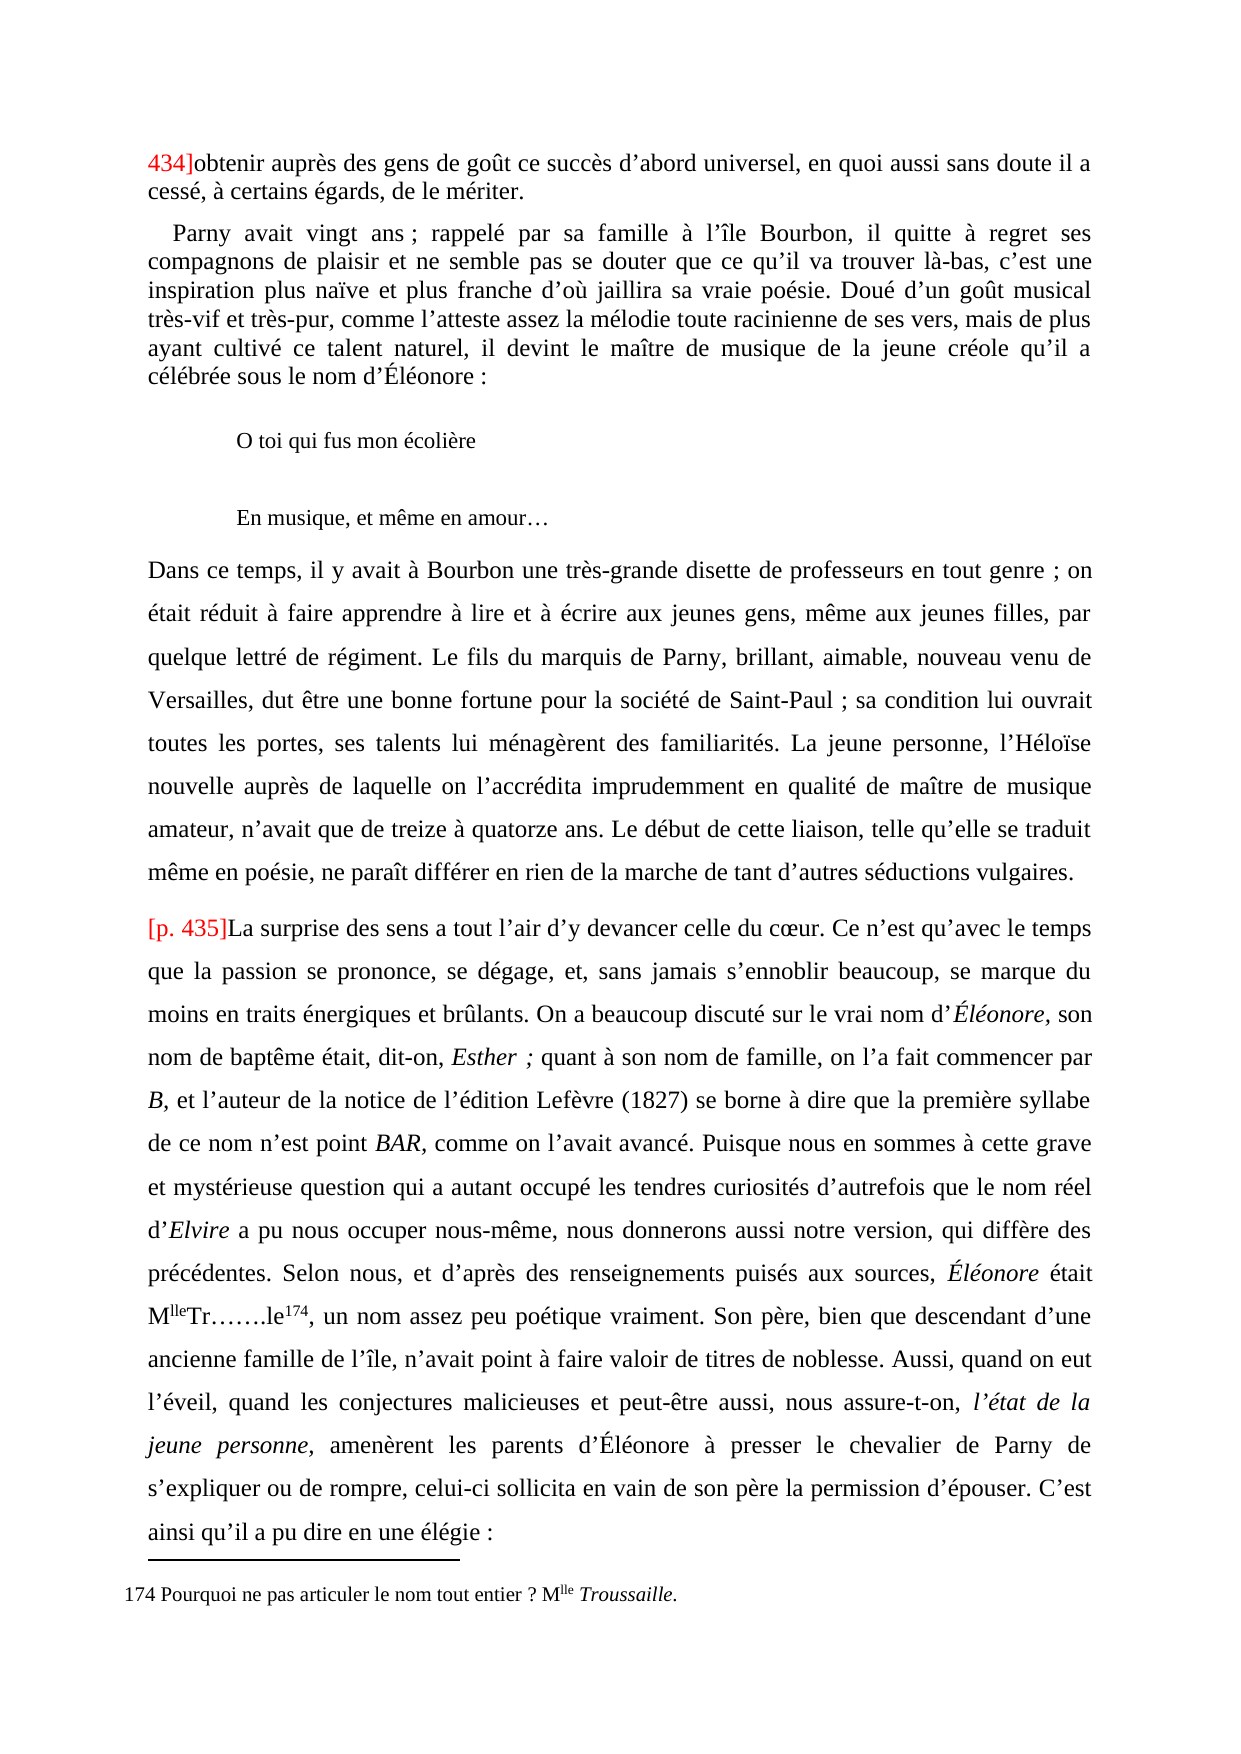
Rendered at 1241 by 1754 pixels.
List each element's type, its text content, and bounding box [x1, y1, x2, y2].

text O toi qui fus mon écolière [236, 428, 1093, 454]
text Parny avait vingt ans ; rappelé par sa famille à l’île Bourbon, il quitte à regret ses compagnons de plaisir et ne semble pas se douter que ce qu’il va trouver là-bas, c’est une inspiration plus naïve et plus franche d’où jaillira sa vraie poésie. Doué d’un goût musical très-vif et très-pur, comme l’atteste assez la mélodie toute racinienne de ses vers, mais de plus ayant cultivé ce talent naturel, il devint le maître de musique de la jeune créole qu’il a célébrée sous le nom d’Éléonore : [148, 218, 1093, 390]
text [p. 435]La surprise des sens a tout l’air d’y devancer celle du cœur. Ce n’est qu’avec le temps que la passion se prononce, se dégage, et, sans jamais s’ennoblir beaucoup, se marque du moins en traits énergiques et brûlants. On a beaucoup discuté sur le vrai nom d’Éléonore, son nom de baptême était, dit-on, Esther ; quant à son nom de famille, on l’a fait commencer par B, et l’auteur de la notice de l’édition Lefèvre (1827) se borne à dire que la première syllabe de ce nom n’est point BAR, comme on l’avait avancé. Puisque nous en sommes à cette grave et mystérieuse question qui a autant occupé les tendres curiosités d’autrefois que le nom réel d’Elvire a pu nous occuper nous-même, nous donnerons aussi notre version, qui diffère des précédentes. Selon nous, et d’après des renseignements puisés aux sources, Éléonore était MlleTr…….le, un nom assez peu poétique vraiment. Son père, bien que descendant d’une ancienne famille de l’île, n’avait point à faire valoir de titres de noblesse. Aussi, quand on eut l’éveil, quand les conjectures malicieuses et peut-être aussi, nous assure-t-on, l’état de la jeune personne, amenèrent les parents d’Éléonore à presser le chevalier de Parny de s’expliquer ou de rompre, celui-ci sollicita en vain de son père la permission d’épouser. C’est ainsi qu’il a pu dire en une élégie : [148, 913, 1093, 1545]
text Dans ce temps, il y avait à Bourbon une très-grande disette de professeurs en tout genre ; on était réduit à faire apprendre à lire et à écrire aux jeunes gens, même aux jeunes filles, par quelque lettré de régiment. Le fils du marquis de Parny, brillant, aimable, nouveau venu de Versailles, dut être une bonne fortune pour la société de Saint-Paul ; sa condition lui ouvrait toutes les portes, ses talents lui ménagèrent des familiarités. La jeune personne, l’Héloïse nouvelle auprès de laquelle on l’accrédita imprudemment en qualité de maître de musique amateur, n’avait que de treize à quatorze ans. Le début de cette liaison, telle qu’elle se traduit même en poésie, ne paraît différer en rien de la marche de tant d’autres séductions vulgaires. [148, 555, 1093, 886]
text En musique, et même en amour… [236, 504, 1093, 530]
text Pourquoi ne pas articuler le nom tout entier ? Mlle Troussaille. [124, 1581, 1093, 1606]
text 434]obtenir auprès des gens de goût ce succès d’abord universel, en quoi aussi sans doute il a cessé, à certains égards, de le mériter. [148, 148, 1093, 205]
